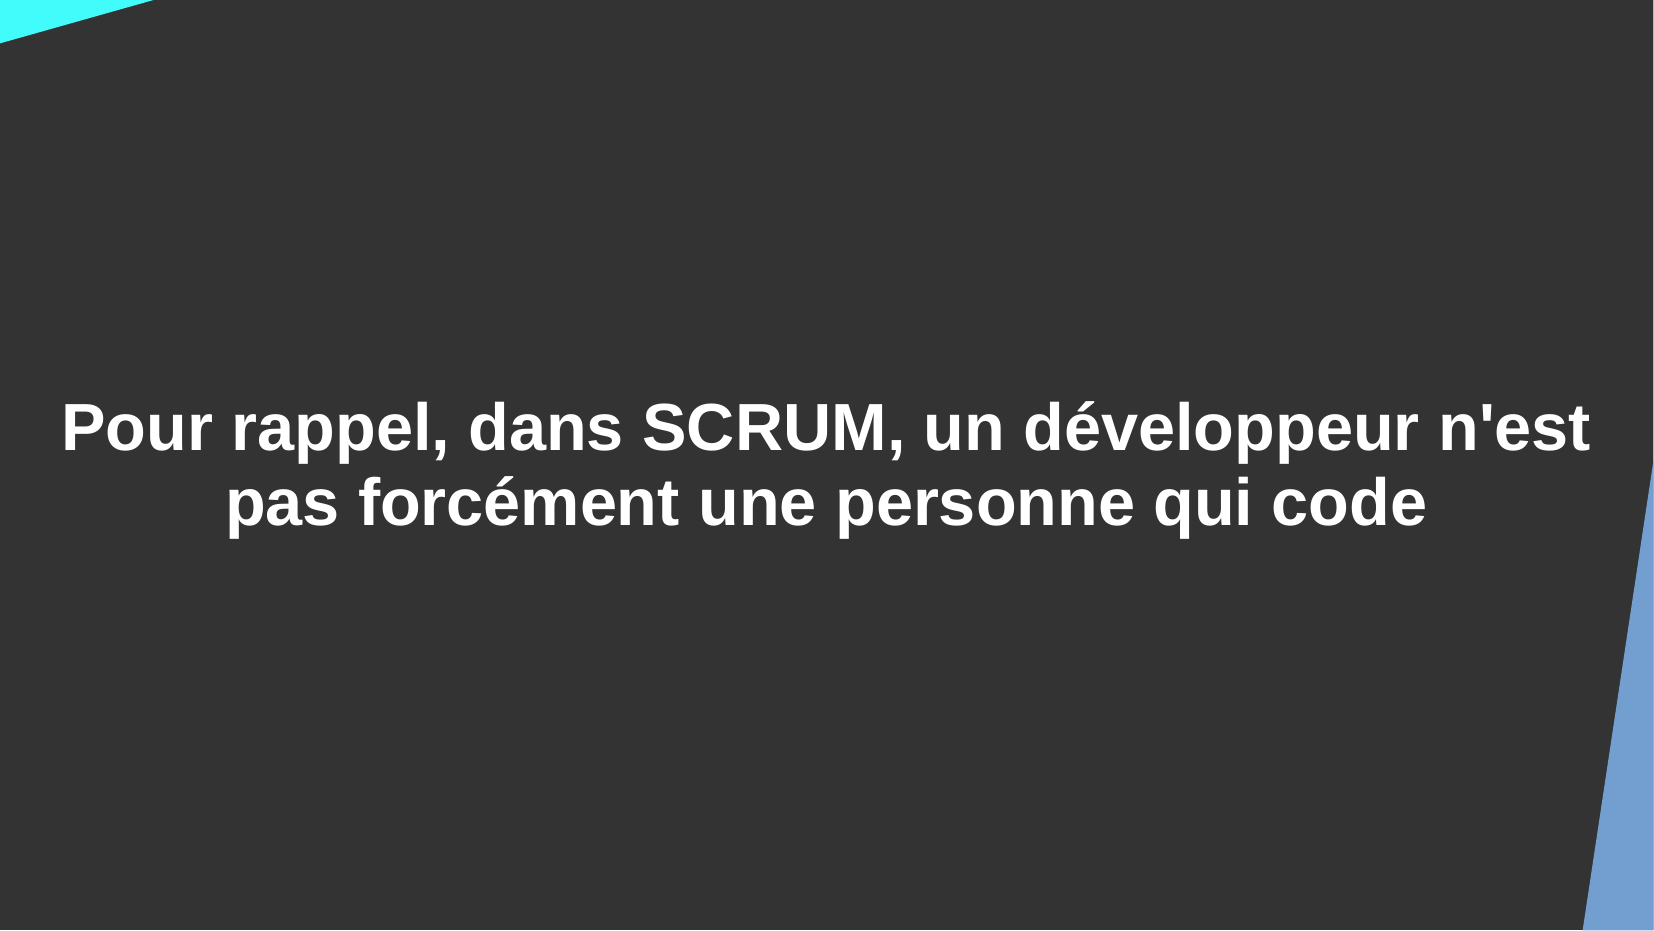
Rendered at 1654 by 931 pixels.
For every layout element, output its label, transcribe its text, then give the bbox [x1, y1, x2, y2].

text_box [1582, 456, 1654, 931]
text_box [0, 0, 154, 44]
title Pour rappel, dans SCRUM, un développeur n'est pas forcément une personne qui code [31, 367, 1622, 563]
